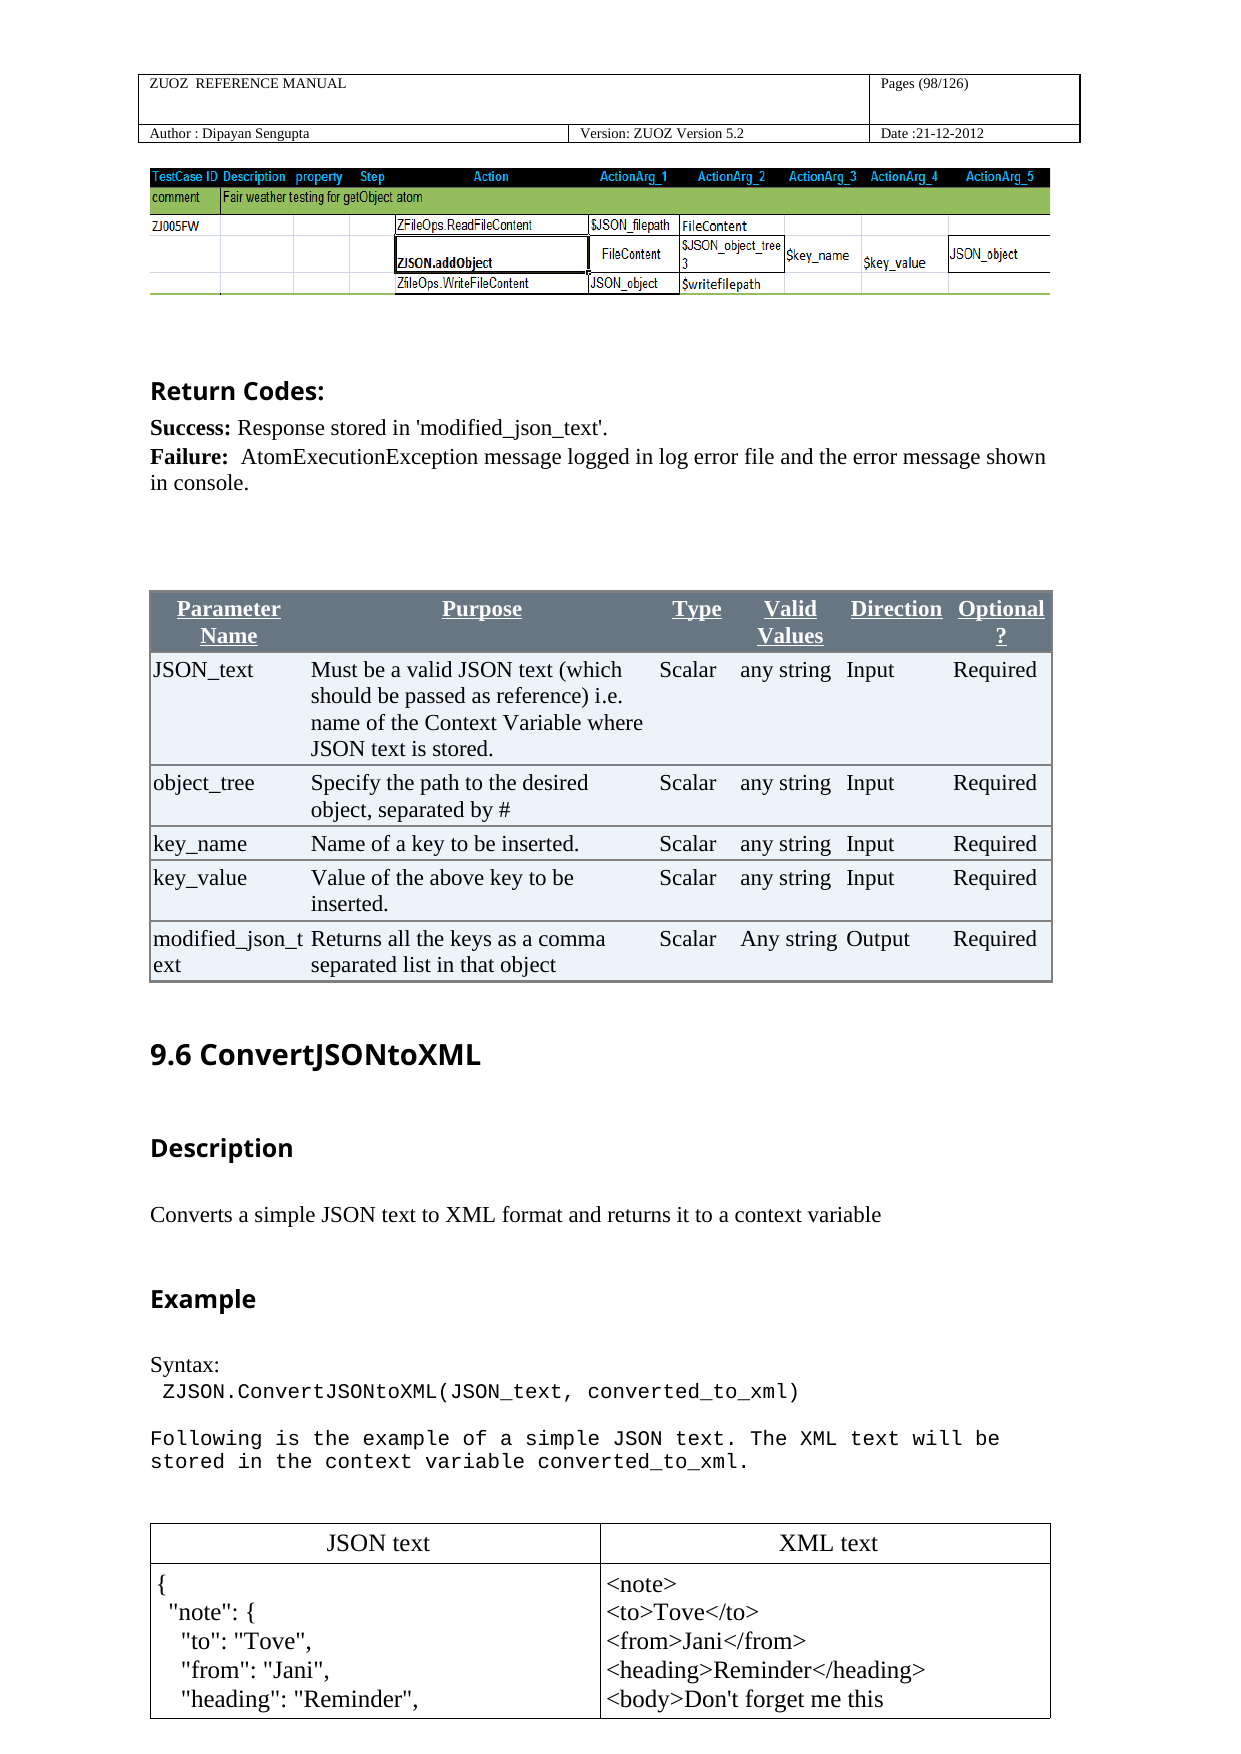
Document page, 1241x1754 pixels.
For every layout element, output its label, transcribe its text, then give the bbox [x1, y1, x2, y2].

table_cell Input [843, 827, 950, 859]
table_cell any string [737, 861, 843, 920]
table_cell Scalar [656, 766, 737, 825]
table_cell Scalar [656, 653, 737, 764]
table_cell <note> <to>Tove</to> <from>Jani</from> <heading>Reminder</heading> <body>Don't forget me this [601, 1564, 1050, 1718]
text Failure: AtomExecutionException message logged in log error file and the error message shown in console. [150, 443, 1050, 496]
text Success: Response stored in 'modified_json_text'. [150, 413, 1050, 440]
table_cell Scalar [656, 922, 737, 980]
table_header Type [656, 593, 737, 651]
table_cell any string [737, 653, 843, 764]
table_cell any string [737, 827, 843, 859]
table_header XML text [601, 1524, 1050, 1563]
table_header Parameter Name [151, 593, 308, 651]
table_cell Output [843, 922, 950, 980]
subtitle Description [150, 1131, 1050, 1165]
table_cell { "note": { "to": "Tove", "from": "Jani", "heading": "Reminder", [151, 1564, 600, 1718]
table_cell Any string [737, 922, 843, 980]
table_cell JSON_text [151, 653, 308, 764]
text Converts a simple JSON text to XML format and returns it to a context variable [150, 1201, 1050, 1227]
table_header Purpose [308, 593, 656, 651]
table_cell Specify the path to the desired object, separated by # [308, 766, 656, 825]
table_cell Required [950, 861, 1051, 920]
table_cell object_tree [151, 766, 308, 825]
table_cell Must be a valid JSON text (which should be passed as reference) i.e. name of the Context Variable where JSON text is stored. [308, 653, 656, 764]
table_cell Scalar [656, 861, 737, 920]
table_header JSON text [151, 1524, 600, 1563]
table_cell Scalar [656, 827, 737, 859]
table_header Optional? [950, 593, 1051, 651]
subtitle 9.6 ConvertJSONtoXML [150, 1034, 1050, 1073]
table_cell Input [843, 861, 950, 920]
table_cell any string [737, 766, 843, 825]
table_cell Returns all the keys as a comma separated list in that object [308, 922, 656, 980]
table_header Valid Values [737, 593, 843, 651]
subtitle Example [150, 1282, 1050, 1316]
table_cell Input [843, 766, 950, 825]
text ZJSON.ConvertJSONtoXML(JSON_text, converted_to_xml) [150, 1381, 1050, 1404]
table_header Direction [843, 593, 950, 651]
picture [150, 168, 1051, 295]
table_cell Required [950, 827, 1051, 859]
table_cell Value of the above key to be inserted. [308, 861, 656, 920]
table_cell Required [950, 922, 1051, 980]
table_cell Input [843, 653, 950, 764]
text Following is the example of a simple JSON text. The XML text will be stored in the context variable converted_to_xml. [150, 1428, 1050, 1475]
table_cell modified_json_text [151, 922, 308, 980]
subtitle Return Codes: [150, 373, 1050, 407]
text Syntax: [150, 1351, 1050, 1378]
table_cell Required [950, 653, 1051, 764]
table_cell key_value [151, 861, 308, 920]
table_cell Name of a key to be inserted. [308, 827, 656, 859]
table_cell key_name [151, 827, 308, 859]
table_cell Required [950, 766, 1051, 825]
